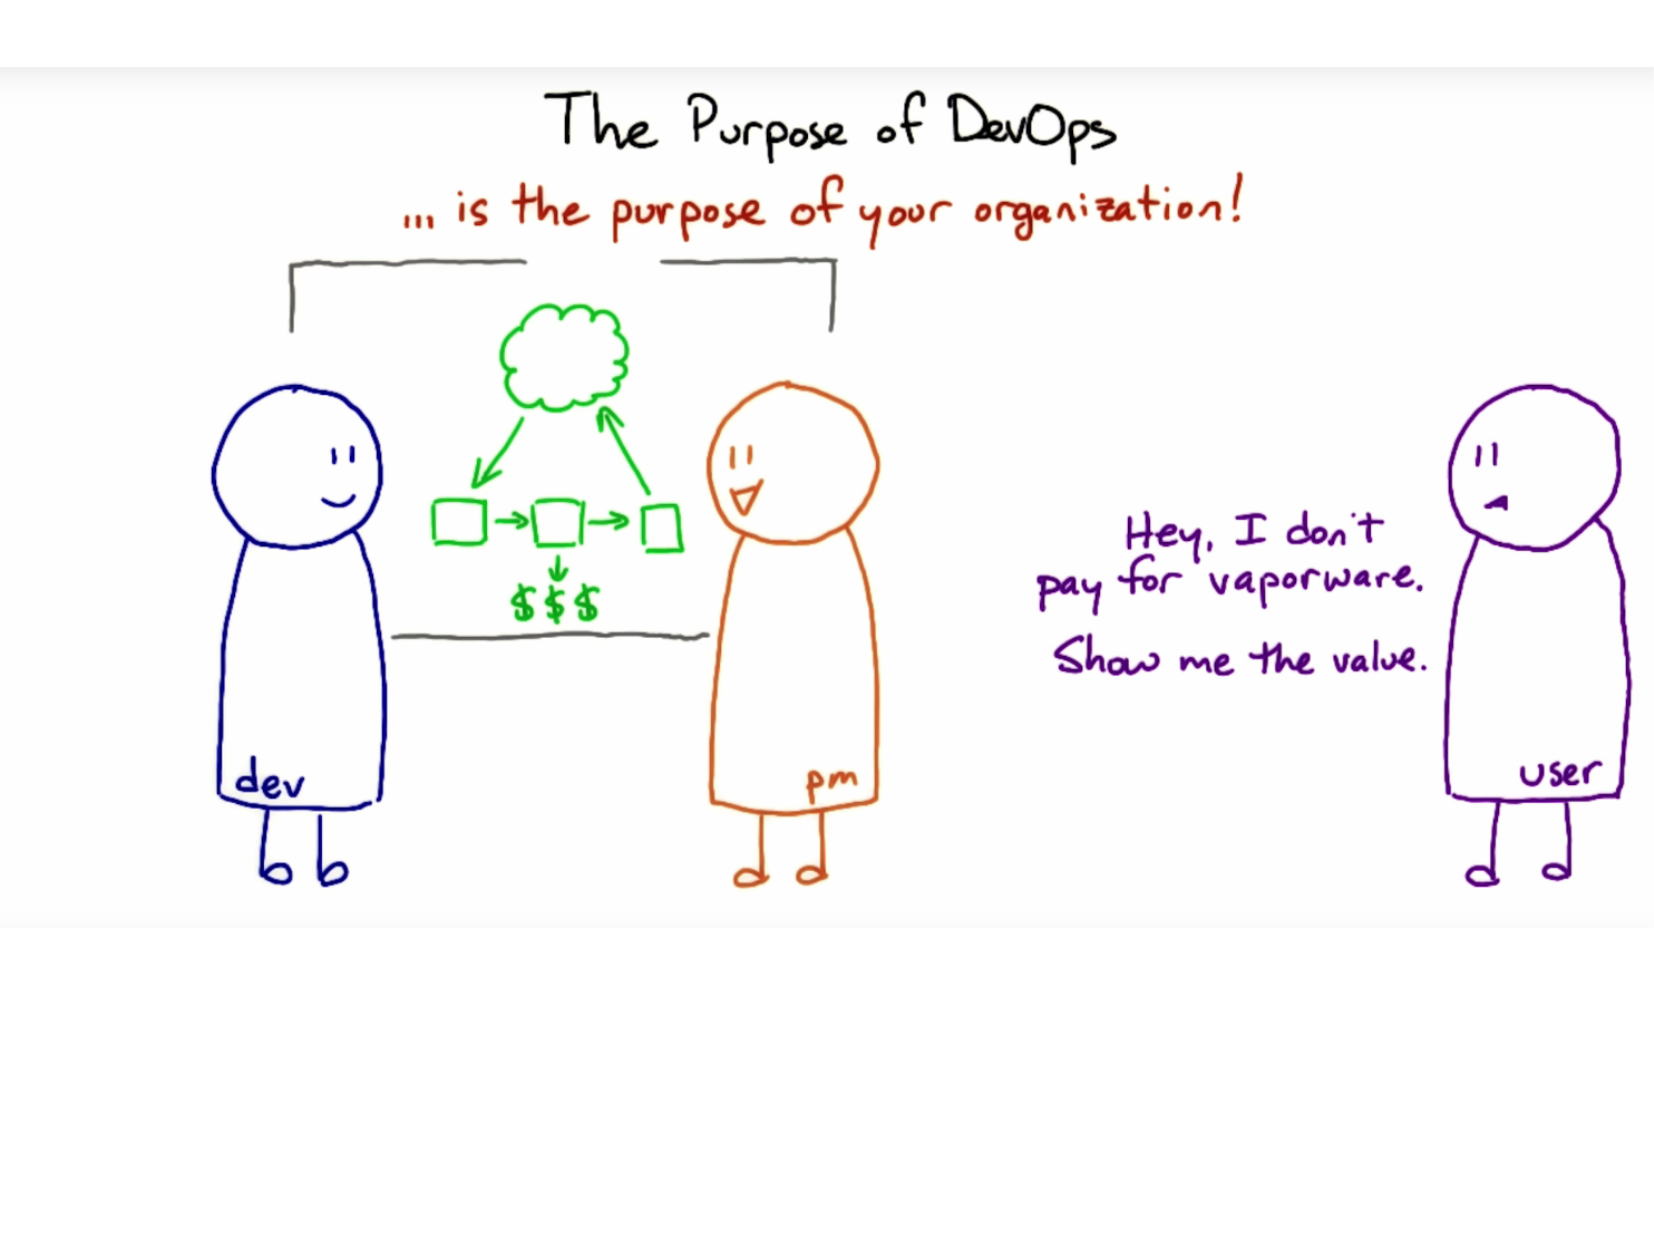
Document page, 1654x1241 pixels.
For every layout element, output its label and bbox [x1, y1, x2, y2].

picture [0, 67, 1654, 928]
